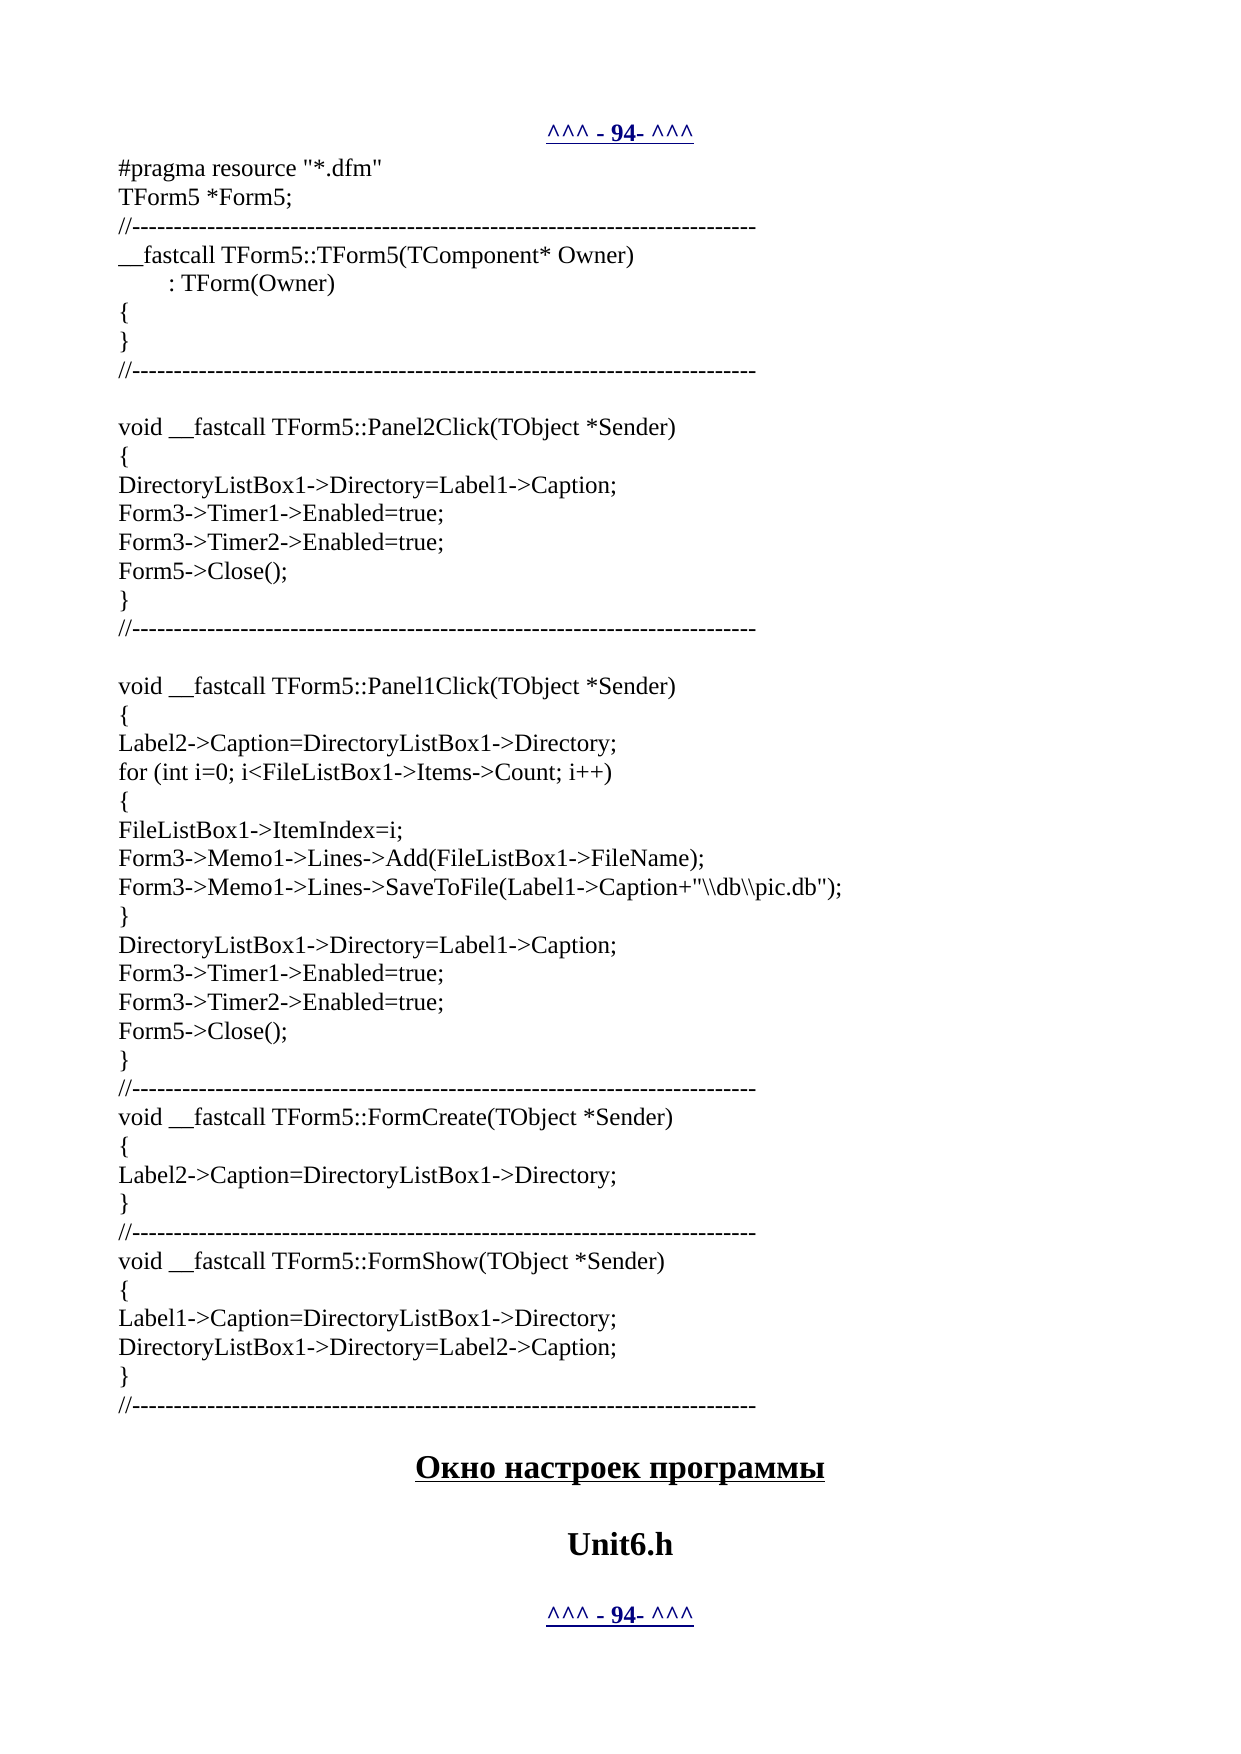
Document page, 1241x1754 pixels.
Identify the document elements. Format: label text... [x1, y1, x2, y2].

text //--------------------------------------------------------------------------- [118, 211, 1122, 240]
text { [118, 441, 1122, 470]
text //--------------------------------------------------------------------------- [118, 1073, 1122, 1102]
text __fastcall TForm5::TForm5(TComponent* Owner) [118, 240, 1122, 268]
text DirectoryListBox1->Directory=Label2->Caption; [118, 1332, 1122, 1361]
text Form3->Memo1->Lines->SaveToFile(Label1->Caption+"\\db\\pic.db"); [118, 872, 1122, 901]
text //--------------------------------------------------------------------------- [118, 613, 1122, 642]
text //--------------------------------------------------------------------------- [118, 1217, 1122, 1246]
text } [118, 1045, 1122, 1073]
text Form3->Timer1->Enabled=true; [118, 958, 1122, 987]
text TForm5 *Form5; [118, 182, 1122, 211]
text void __fastcall TForm5::FormCreate(TObject *Sender) [118, 1102, 1122, 1131]
text } [118, 1361, 1122, 1390]
text //--------------------------------------------------------------------------- [118, 355, 1122, 383]
text { [118, 786, 1122, 815]
text FileListBox1->ItemIndex=i; [118, 815, 1122, 843]
text Form3->Memo1->Lines->Add(FileListBox1->FileName); [118, 843, 1122, 872]
text { [118, 297, 1122, 326]
text Form5->Close(); [118, 1016, 1122, 1045]
text //--------------------------------------------------------------------------- [118, 1390, 1122, 1418]
text } [118, 585, 1122, 613]
text for (int i=0; i<FileListBox1->Items->Count; i++) [118, 757, 1122, 786]
text } [118, 1188, 1122, 1217]
text Form3->Timer1->Enabled=true; [118, 498, 1122, 527]
text } [118, 326, 1122, 355]
text void __fastcall TForm5::Panel2Click(TObject *Sender) [118, 412, 1122, 441]
text Label2->Caption=DirectoryListBox1->Directory; [118, 1160, 1122, 1188]
text Окно настроек программы [118, 1447, 1122, 1486]
text DirectoryListBox1->Directory=Label1->Caption; [118, 470, 1122, 498]
text { [118, 1275, 1122, 1303]
text Form3->Timer2->Enabled=true; [118, 987, 1122, 1016]
text Unit6.h [118, 1524, 1122, 1562]
text { [118, 1131, 1122, 1160]
text void __fastcall TForm5::FormShow(TObject *Sender) [118, 1246, 1122, 1275]
text { [118, 700, 1122, 728]
text Label2->Caption=DirectoryListBox1->Directory; [118, 728, 1122, 757]
text Form5->Close(); [118, 556, 1122, 585]
text DirectoryListBox1->Directory=Label1->Caption; [118, 930, 1122, 958]
text #pragma resource "*.dfm" [118, 153, 1122, 182]
text } [118, 901, 1122, 930]
text : TForm(Owner) [118, 268, 1122, 297]
text Label1->Caption=DirectoryListBox1->Directory; [118, 1303, 1122, 1332]
text Form3->Timer2->Enabled=true; [118, 527, 1122, 556]
text void __fastcall TForm5::Panel1Click(TObject *Sender) [118, 671, 1122, 700]
